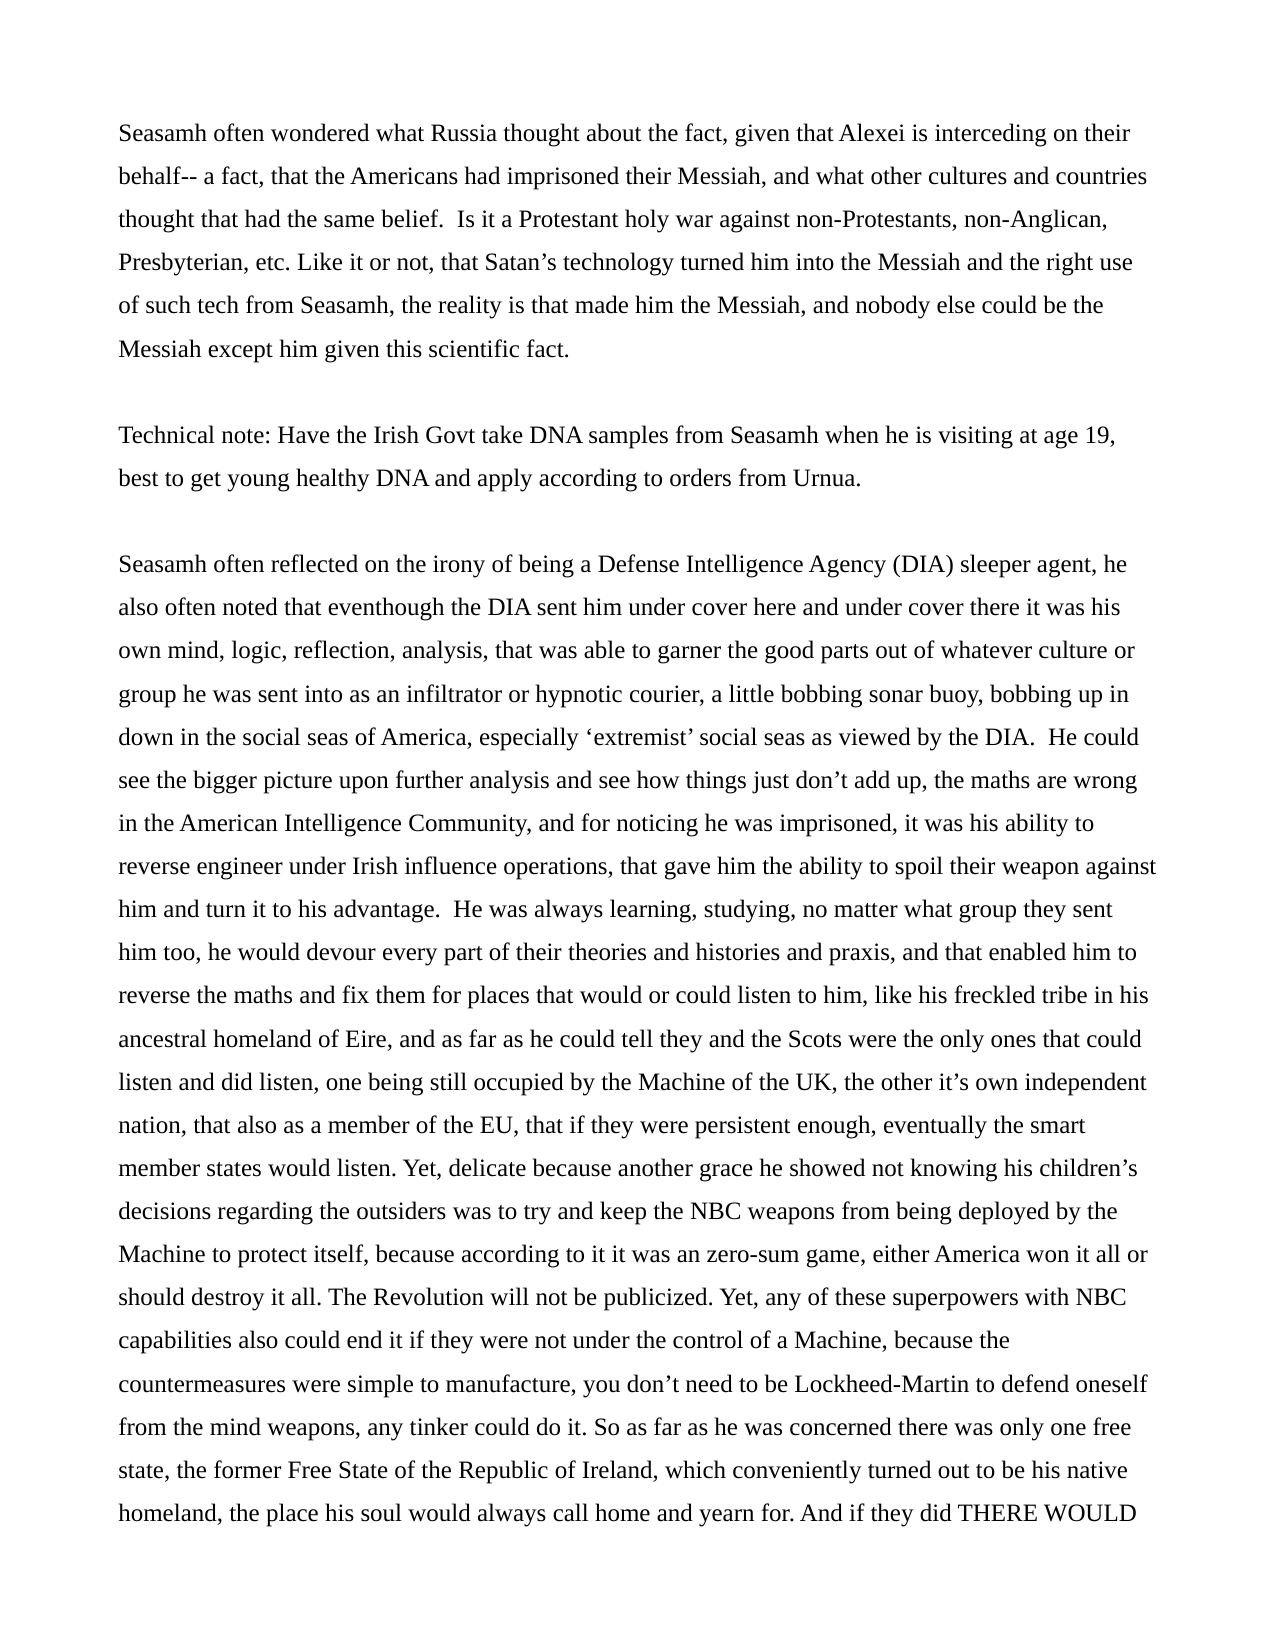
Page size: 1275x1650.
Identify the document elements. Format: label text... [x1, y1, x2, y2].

text Technical note: Have the Irish Govt take DNA samples from Seasamh when he is visiting at age 19, best to get young healthy DNA and apply according to orders from Urnua. [118, 420, 1157, 492]
text Seasamh often reflected on the irony of being a Defense Intelligence Agency (DIA) sleeper agent, he also often noted that eventhough the DIA sent him under cover here and under cover there it was his own mind, logic, reflection, analysis, that was able to garner the good parts out of whatever culture or group he was sent into as an infiltrator or hypnotic courier, a little bobbing sonar buoy, bobbing up in down in the social seas of America, especially ‘extremist’ social seas as viewed by the DIA. He could see the bigger picture upon further analysis and see how things just don’t add up, the maths are wrong in the American Intelligence Community, and for noticing he was imprisoned, it was his ability to reverse engineer under Irish influence operations, that gave him the ability to spoil their weapon against him and turn it to his advantage. He was always learning, studying, no matter what group they sent him too, he would devour every part of their theories and histories and praxis, and that enabled him to reverse the maths and fix them for places that would or could listen to him, like his freckled tribe in his ancestral homeland of Eire, and as far as he could tell they and the Scots were the only ones that could listen and did listen, one being still occupied by the Machine of the UK, the other it’s own independent nation, that also as a member of the EU, that if they were persistent enough, eventually the smart member states would listen. Yet, delicate because another grace he showed not knowing his children’s decisions regarding the outsiders was to try and keep the NBC weapons from being deployed by the Machine to protect itself, because according to it it was an zero-sum game, either America won it all or should destroy it all. The Revolution will not be publicized. Yet, any of these superpowers with NBC capabilities also could end it if they were not under the control of a Machine, because the countermeasures were simple to manufacture, you don’t need to be Lockheed-Martin to defend oneself from the mind weapons, any tinker could do it. So as far as he was concerned there was only one free state, the former Free State of the Republic of Ireland, which conveniently turned out to be his native homeland, the place his soul would always call home and yearn for. And if they did THERE WOULD [118, 549, 1157, 1527]
text Seasamh often wondered what Russia thought about the fact, given that Alexei is interceding on their behalf-- a fact, that the Americans had imprisoned their Messiah, and what other cultures and countries thought that had the same belief. Is it a Protestant holy war against non-Protestants, non-Anglican, Presbyterian, etc. Like it or not, that Satan’s technology turned him into the Messiah and the right use of such tech from Seasamh, the reality is that made him the Messiah, and nobody else could be the Messiah except him given this scientific fact. [118, 118, 1157, 362]
